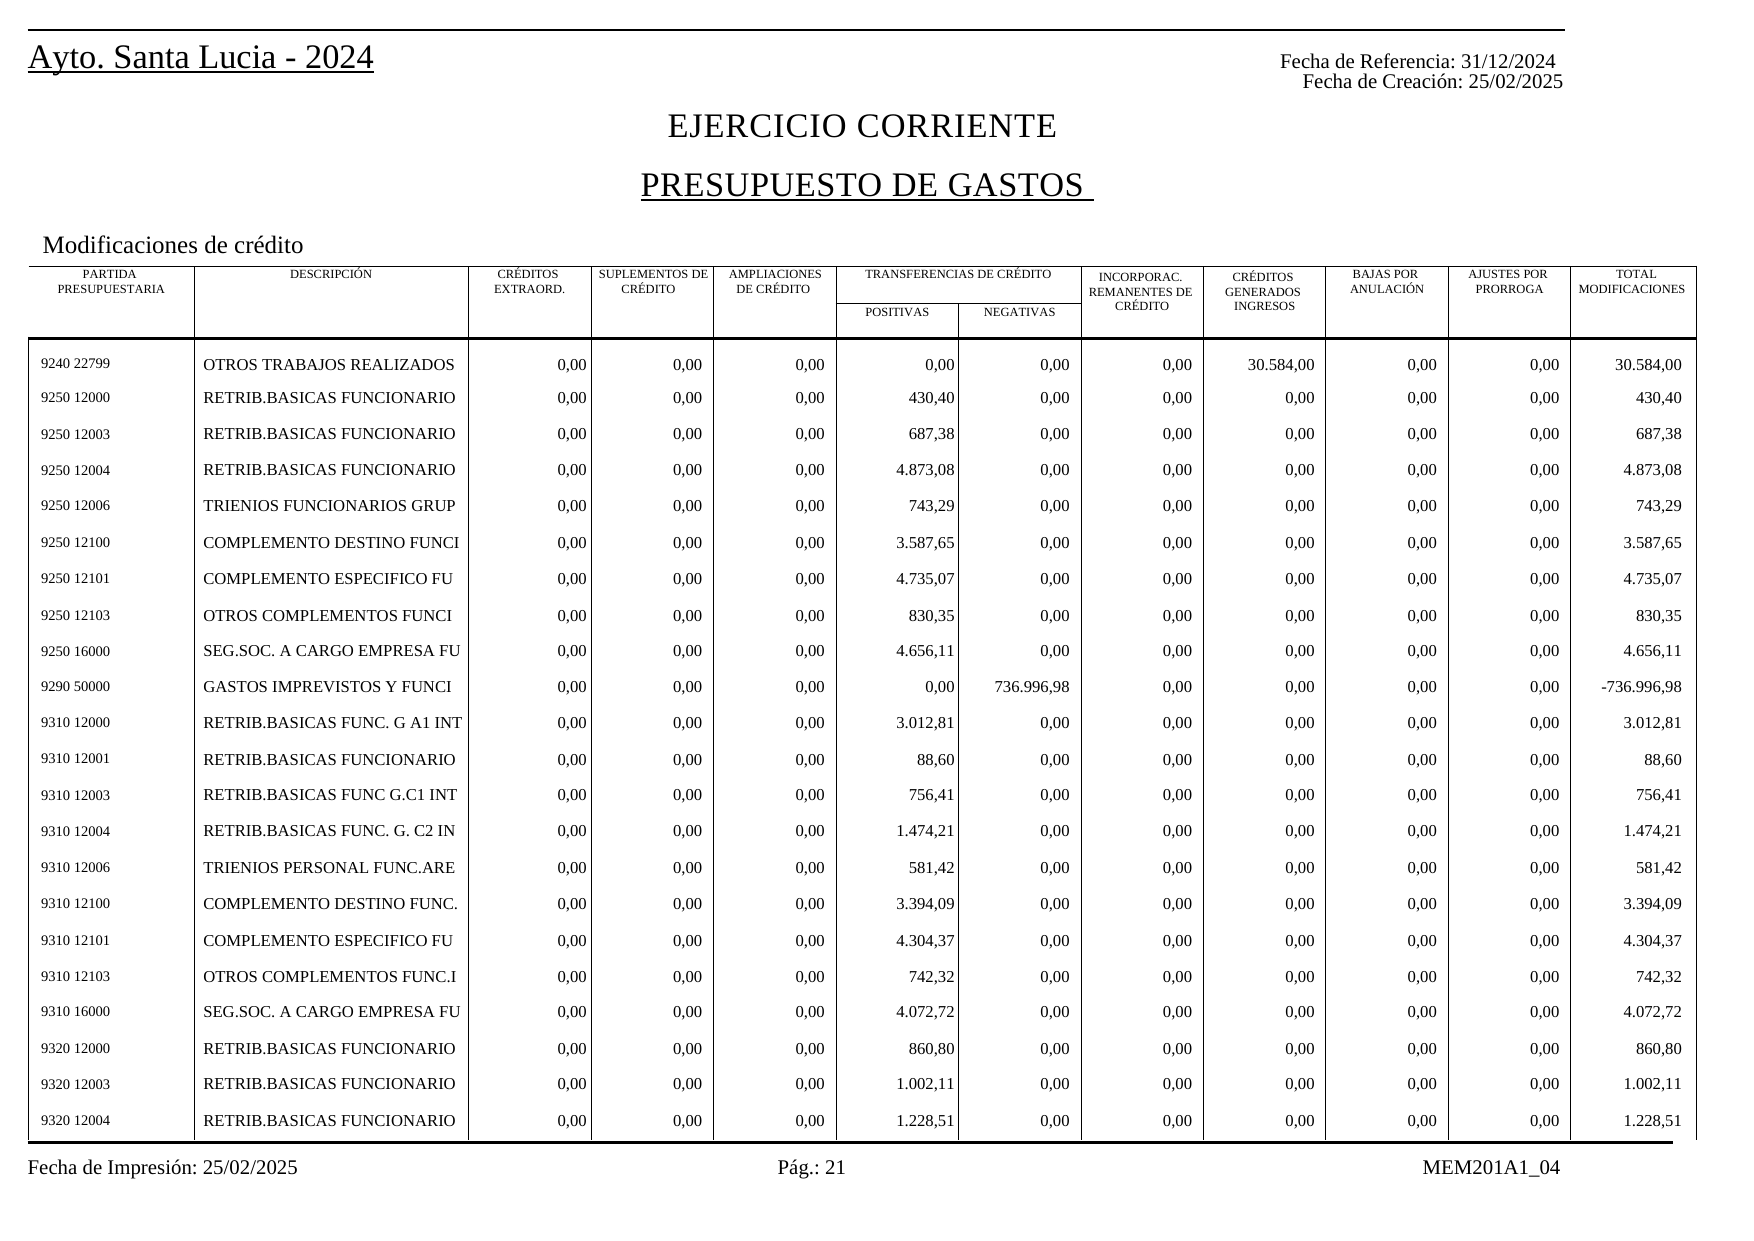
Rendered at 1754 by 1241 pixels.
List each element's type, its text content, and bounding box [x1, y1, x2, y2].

table_cell 30.584,00 [1204, 340, 1325, 379]
table_cell 0,00 [714, 777, 836, 812]
table_cell RETRIB.BASICAS FUNCIONARIO [195, 1102, 468, 1140]
table_cell 0,00 [714, 488, 836, 524]
table_cell RETRIB.BASICAS FUNCIONARIO [195, 1066, 468, 1102]
table_cell 0,00 [592, 849, 713, 885]
table_cell 0,00 [714, 741, 836, 777]
table_cell 9240 22799 [29, 340, 194, 379]
table_cell 743,29 [1571, 488, 1696, 524]
table_cell 0,00 [959, 1030, 1081, 1066]
table_cell 1.228,51 [837, 1102, 958, 1140]
table_cell 4.656,11 [837, 632, 958, 668]
table_cell 3.394,09 [1571, 885, 1696, 922]
table_cell 0,00 [1204, 488, 1325, 524]
table_cell 0,00 [1326, 1066, 1448, 1102]
table_cell 0,00 [469, 849, 591, 885]
table_cell SEG.SOC. A CARGO EMPRESA FU [195, 994, 468, 1030]
table_cell 0,00 [1204, 777, 1325, 812]
table_cell 0,00 [592, 560, 713, 596]
table_cell 0,00 [1082, 705, 1203, 741]
table_cell RETRIB.BASICAS FUNCIONARIO [195, 741, 468, 777]
table_cell 0,00 [1082, 668, 1203, 704]
table_cell 743,29 [837, 488, 958, 524]
table_cell 9310 12000 [29, 705, 194, 741]
table_cell 0,00 [959, 958, 1081, 993]
table_cell 4.304,37 [837, 922, 958, 957]
table_cell 0,00 [1326, 416, 1448, 452]
table_cell 9310 12006 [29, 849, 194, 885]
table_cell GASTOS IMPREVISTOS Y FUNCI [195, 668, 468, 704]
table_cell 0,00 [469, 994, 591, 1030]
table_cell 0,00 [469, 705, 591, 741]
table_cell 0,00 [1082, 813, 1203, 848]
table_cell 0,00 [959, 777, 1081, 812]
table_cell 830,35 [837, 596, 958, 632]
table_cell 0,00 [714, 994, 836, 1030]
table_cell 9250 12004 [29, 452, 194, 487]
table_cell 9250 12103 [29, 596, 194, 632]
table_cell 9250 12100 [29, 524, 194, 560]
table_cell -736.996,98 [1571, 668, 1696, 704]
table_cell 0,00 [1082, 885, 1203, 922]
table_cell 0,00 [714, 1030, 836, 1066]
table_cell 0,00 [714, 1066, 836, 1102]
table_cell 430,40 [837, 379, 958, 416]
table_cell 0,00 [1326, 668, 1448, 704]
table_cell RETRIB.BASICAS FUNC. G A1 INT [195, 705, 468, 741]
text Modificaciones de crédito [42, 232, 1697, 258]
table_cell 0,00 [959, 596, 1081, 632]
table_cell 4.873,08 [837, 452, 958, 487]
table_cell 88,60 [837, 741, 958, 777]
table_cell 0,00 [592, 958, 713, 993]
table_cell 0,00 [592, 452, 713, 487]
table_cell 0,00 [1204, 813, 1325, 848]
table_cell 0,00 [1204, 958, 1325, 993]
table_header INCORPORAC. REMANENTES DE CRÉDITO [1082, 267, 1203, 337]
table_cell 0,00 [469, 632, 591, 668]
table_cell 0,00 [714, 849, 836, 885]
table_cell 0,00 [1326, 994, 1448, 1030]
table_cell 0,00 [592, 705, 713, 741]
table_cell 0,00 [714, 885, 836, 922]
table_cell 0,00 [1326, 524, 1448, 560]
table_cell 0,00 [1082, 1030, 1203, 1066]
table_cell 0,00 [1326, 379, 1448, 416]
table_cell 736.996,98 [959, 668, 1081, 704]
table_cell 9310 12001 [29, 741, 194, 777]
text PRESUPUESTO DE GASTOS [27, 167, 1697, 204]
table_cell 3.012,81 [837, 705, 958, 741]
table_cell 0,00 [1204, 849, 1325, 885]
table_cell 9320 12004 [29, 1102, 194, 1140]
table_cell 0,00 [1449, 668, 1570, 704]
table_cell 0,00 [1449, 922, 1570, 957]
table_cell 0,00 [1204, 741, 1325, 777]
table_cell 0,00 [1082, 596, 1203, 632]
table_header PARTIDA PRESUPUESTARIA [29, 267, 194, 337]
table_cell 0,00 [592, 813, 713, 848]
table_cell 1.002,11 [1571, 1066, 1696, 1102]
table_cell 30.584,00 [1571, 340, 1696, 379]
table_cell 0,00 [959, 632, 1081, 668]
table_cell 0,00 [1326, 340, 1448, 379]
table_cell 0,00 [1204, 379, 1325, 416]
table_cell 0,00 [1082, 524, 1203, 560]
table_cell 9310 12103 [29, 958, 194, 993]
table_cell COMPLEMENTO DESTINO FUNC. [195, 885, 468, 922]
table_cell 9310 16000 [29, 994, 194, 1030]
table_cell 1.474,21 [837, 813, 958, 848]
table_cell 0,00 [1204, 632, 1325, 668]
table_cell 0,00 [1326, 632, 1448, 668]
table_cell 0,00 [714, 922, 836, 957]
table_cell 0,00 [1326, 1030, 1448, 1066]
table_cell 0,00 [592, 340, 713, 379]
table_cell 0,00 [1082, 958, 1203, 993]
table_cell 0,00 [469, 922, 591, 957]
table_cell 0,00 [592, 994, 713, 1030]
table_cell 0,00 [1326, 560, 1448, 596]
table_cell 0,00 [1204, 1030, 1325, 1066]
table_cell 0,00 [1082, 994, 1203, 1030]
table_cell 687,38 [1571, 416, 1696, 452]
table_cell COMPLEMENTO ESPECIFICO FU [195, 560, 468, 596]
table_cell 0,00 [592, 1066, 713, 1102]
table_cell 0,00 [959, 416, 1081, 452]
table_cell 0,00 [1449, 452, 1570, 487]
table_cell 0,00 [1449, 560, 1570, 596]
table_cell 0,00 [1082, 560, 1203, 596]
table_cell 0,00 [714, 596, 836, 632]
table_cell 0,00 [714, 705, 836, 741]
table_cell 4.072,72 [837, 994, 958, 1030]
table_cell 0,00 [714, 958, 836, 993]
table_cell 0,00 [592, 416, 713, 452]
table_cell 4.072,72 [1571, 994, 1696, 1030]
table_cell 0,00 [1204, 885, 1325, 922]
table_cell 0,00 [1449, 777, 1570, 812]
table_cell 1.002,11 [837, 1066, 958, 1102]
table_cell 0,00 [959, 813, 1081, 848]
table_cell 0,00 [469, 524, 591, 560]
text EJERCICIO CORRIENTE [27, 108, 1697, 144]
table_cell 0,00 [959, 885, 1081, 922]
table_cell TRIENIOS FUNCIONARIOS GRUP [195, 488, 468, 524]
table_cell 1.474,21 [1571, 813, 1696, 848]
table_cell 0,00 [1326, 596, 1448, 632]
table_cell 0,00 [1449, 596, 1570, 632]
table_cell NEGATIVAS [959, 304, 1081, 337]
text Ayto. Santa Lucia - 2024 Fecha de Referencia: 31/12/2024 [27, 40, 1697, 76]
table_cell 0,00 [469, 813, 591, 848]
table_cell 0,00 [1326, 922, 1448, 957]
table_cell 0,00 [1082, 922, 1203, 957]
table_header AMPLIACIONES DE CRÉDITO [714, 267, 836, 337]
table_cell 0,00 [837, 340, 958, 379]
table_cell 0,00 [1449, 1030, 1570, 1066]
table_cell RETRIB.BASICAS FUNCIONARIO [195, 416, 468, 452]
table_cell COMPLEMENTO DESTINO FUNCI [195, 524, 468, 560]
table_cell 0,00 [714, 340, 836, 379]
table_cell 9320 12003 [29, 1066, 194, 1102]
table_cell 0,00 [469, 340, 591, 379]
table_cell 0,00 [1082, 379, 1203, 416]
table_cell 0,00 [959, 452, 1081, 487]
table_cell 3.012,81 [1571, 705, 1696, 741]
table_cell 0,00 [592, 922, 713, 957]
table_cell 0,00 [592, 777, 713, 812]
table_cell 0,00 [469, 488, 591, 524]
table_cell 0,00 [1204, 668, 1325, 704]
table_cell SEG.SOC. A CARGO EMPRESA FU [195, 632, 468, 668]
table_cell 0,00 [592, 1102, 713, 1140]
table_cell 9310 12003 [29, 777, 194, 812]
table_cell 0,00 [469, 668, 591, 704]
table_cell RETRIB.BASICAS FUNCIONARIO [195, 379, 468, 416]
table_cell 0,00 [1326, 958, 1448, 993]
table_cell 0,00 [959, 1102, 1081, 1140]
table_cell 0,00 [1326, 452, 1448, 487]
table_cell 0,00 [1449, 849, 1570, 885]
table_cell 0,00 [1449, 488, 1570, 524]
table_cell 0,00 [1326, 849, 1448, 885]
table_cell 0,00 [1326, 777, 1448, 812]
table_cell 0,00 [1082, 849, 1203, 885]
table_cell 0,00 [1082, 340, 1203, 379]
table_cell 0,00 [714, 379, 836, 416]
table_cell 0,00 [959, 849, 1081, 885]
table_cell 0,00 [592, 885, 713, 922]
table_cell 0,00 [837, 668, 958, 704]
table_cell 88,60 [1571, 741, 1696, 777]
text Fecha de Creación: 25/02/2025 [1302, 76, 1697, 91]
table_cell 0,00 [592, 741, 713, 777]
table_cell 4.656,11 [1571, 632, 1696, 668]
table_cell 0,00 [1449, 958, 1570, 993]
table_cell RETRIB.BASICAS FUNCIONARIO [195, 1030, 468, 1066]
table_cell 0,00 [592, 1030, 713, 1066]
table_header AJUSTES POR PRORROGA [1449, 267, 1570, 337]
table_cell 756,41 [1571, 777, 1696, 812]
table_header CRÉDITOS EXTRAORD. [469, 267, 591, 337]
table_cell 0,00 [1449, 340, 1570, 379]
table_cell 0,00 [1326, 488, 1448, 524]
table_cell 3.587,65 [837, 524, 958, 560]
table_cell 3.394,09 [837, 885, 958, 922]
table_cell OTROS TRABAJOS REALIZADOS [195, 340, 468, 379]
table_cell 9250 12003 [29, 416, 194, 452]
table_cell OTROS COMPLEMENTOS FUNC.I [195, 958, 468, 993]
table_cell 0,00 [469, 560, 591, 596]
table_cell 0,00 [592, 488, 713, 524]
table_cell 0,00 [1082, 1066, 1203, 1102]
table_cell 0,00 [1326, 885, 1448, 922]
table_cell 687,38 [837, 416, 958, 452]
table_cell 0,00 [714, 452, 836, 487]
table_cell 9310 12100 [29, 885, 194, 922]
table_cell TRIENIOS PERSONAL FUNC.ARE [195, 849, 468, 885]
table_cell 860,80 [1571, 1030, 1696, 1066]
table_cell 0,00 [1082, 1102, 1203, 1140]
table_cell 430,40 [1571, 379, 1696, 416]
table_cell 0,00 [1082, 741, 1203, 777]
table_cell 0,00 [1449, 1102, 1570, 1140]
table_cell 0,00 [469, 1066, 591, 1102]
table_cell 0,00 [592, 668, 713, 704]
table_cell 9250 12006 [29, 488, 194, 524]
table_cell 0,00 [1204, 452, 1325, 487]
table_cell 0,00 [469, 885, 591, 922]
table_cell 0,00 [469, 958, 591, 993]
table_cell 0,00 [469, 777, 591, 812]
table_header CRÉDITOS GENERADOS INGRESOS [1204, 267, 1325, 337]
table_cell 9250 12101 [29, 560, 194, 596]
table_cell 742,32 [1571, 958, 1696, 993]
table_cell 0,00 [1082, 488, 1203, 524]
table_cell 9310 12004 [29, 813, 194, 848]
table_cell POSITIVAS [837, 304, 958, 337]
table_cell 0,00 [1082, 632, 1203, 668]
table_cell 0,00 [469, 1102, 591, 1140]
table_cell 0,00 [1449, 705, 1570, 741]
table_cell 0,00 [469, 416, 591, 452]
table_cell 0,00 [469, 741, 591, 777]
table_cell 0,00 [1449, 741, 1570, 777]
table_cell 9290 50000 [29, 668, 194, 704]
table_cell 0,00 [714, 560, 836, 596]
table_cell 0,00 [1082, 452, 1203, 487]
table_cell 0,00 [1326, 741, 1448, 777]
table_cell 0,00 [592, 379, 713, 416]
table_cell 0,00 [959, 922, 1081, 957]
table_cell 860,80 [837, 1030, 958, 1066]
table_cell 0,00 [1449, 632, 1570, 668]
table_cell 0,00 [714, 632, 836, 668]
table_cell 0,00 [592, 596, 713, 632]
table_cell 0,00 [959, 560, 1081, 596]
table_cell 0,00 [959, 705, 1081, 741]
table_header DESCRIPCIÓN [195, 267, 468, 337]
table_cell 0,00 [959, 1066, 1081, 1102]
table_cell 9320 12000 [29, 1030, 194, 1066]
table_cell 4.304,37 [1571, 922, 1696, 957]
table_cell 742,32 [837, 958, 958, 993]
table_cell 0,00 [1204, 416, 1325, 452]
table_cell 756,41 [837, 777, 958, 812]
table_cell 0,00 [592, 524, 713, 560]
table_cell 3.587,65 [1571, 524, 1696, 560]
table_cell 0,00 [1326, 705, 1448, 741]
table_cell 0,00 [469, 596, 591, 632]
table_cell 9310 12101 [29, 922, 194, 957]
table_cell 0,00 [714, 524, 836, 560]
table_cell 0,00 [469, 452, 591, 487]
table_header BAJAS POR ANULACIÓN [1326, 267, 1448, 337]
table_cell 1.228,51 [1571, 1102, 1696, 1140]
table_cell 0,00 [959, 741, 1081, 777]
table_cell 0,00 [714, 668, 836, 704]
table_cell 0,00 [1082, 777, 1203, 812]
table_cell 0,00 [959, 524, 1081, 560]
table_cell OTROS COMPLEMENTOS FUNCI [195, 596, 468, 632]
table_cell 0,00 [959, 488, 1081, 524]
table_cell 9250 12000 [29, 379, 194, 416]
table_cell RETRIB.BASICAS FUNC G.C1 INT [195, 777, 468, 812]
table_cell 0,00 [959, 379, 1081, 416]
table_cell 0,00 [1326, 1102, 1448, 1140]
table_cell RETRIB.BASICAS FUNCIONARIO [195, 452, 468, 487]
table_cell 0,00 [959, 994, 1081, 1030]
table_header TOTAL MODIFICACIONES [1571, 267, 1696, 337]
table_cell 9250 16000 [29, 632, 194, 668]
table_cell 0,00 [1082, 416, 1203, 452]
table_cell 0,00 [1204, 1102, 1325, 1140]
table_cell 0,00 [1204, 1066, 1325, 1102]
table_cell 0,00 [1449, 416, 1570, 452]
table_cell 581,42 [1571, 849, 1696, 885]
table_cell 0,00 [469, 379, 591, 416]
text Fecha de Impresión: 25/02/2025 Pág.: 21 MEM201A1_04 [27, 1156, 1697, 1179]
table_cell 0,00 [1326, 813, 1448, 848]
table_cell 0,00 [1204, 994, 1325, 1030]
table_cell 0,00 [469, 1030, 591, 1066]
table_cell 830,35 [1571, 596, 1696, 632]
table_cell 0,00 [1204, 560, 1325, 596]
table_cell 0,00 [1449, 885, 1570, 922]
table_cell COMPLEMENTO ESPECIFICO FU [195, 922, 468, 957]
table_cell 4.873,08 [1571, 452, 1696, 487]
table_header TRANSFERENCIAS DE CRÉDITO [837, 267, 1081, 303]
table_cell 0,00 [1204, 705, 1325, 741]
table_cell 0,00 [1449, 379, 1570, 416]
table_cell 0,00 [714, 416, 836, 452]
table_cell 0,00 [1204, 524, 1325, 560]
table_cell 0,00 [714, 813, 836, 848]
table_cell 0,00 [714, 1102, 836, 1140]
table_header SUPLEMENTOS DE CRÉDITO [592, 267, 713, 337]
table_cell 0,00 [1449, 524, 1570, 560]
table_cell 4.735,07 [837, 560, 958, 596]
table_cell 581,42 [837, 849, 958, 885]
table_cell 0,00 [1204, 596, 1325, 632]
table_cell 0,00 [1449, 1066, 1570, 1102]
table_cell 0,00 [1204, 922, 1325, 957]
table_cell 0,00 [1449, 994, 1570, 1030]
table_cell 0,00 [1449, 813, 1570, 848]
table_cell 0,00 [592, 632, 713, 668]
table_cell 0,00 [959, 340, 1081, 379]
table_cell RETRIB.BASICAS FUNC. G. C2 IN [195, 813, 468, 848]
table_cell 4.735,07 [1571, 560, 1696, 596]
